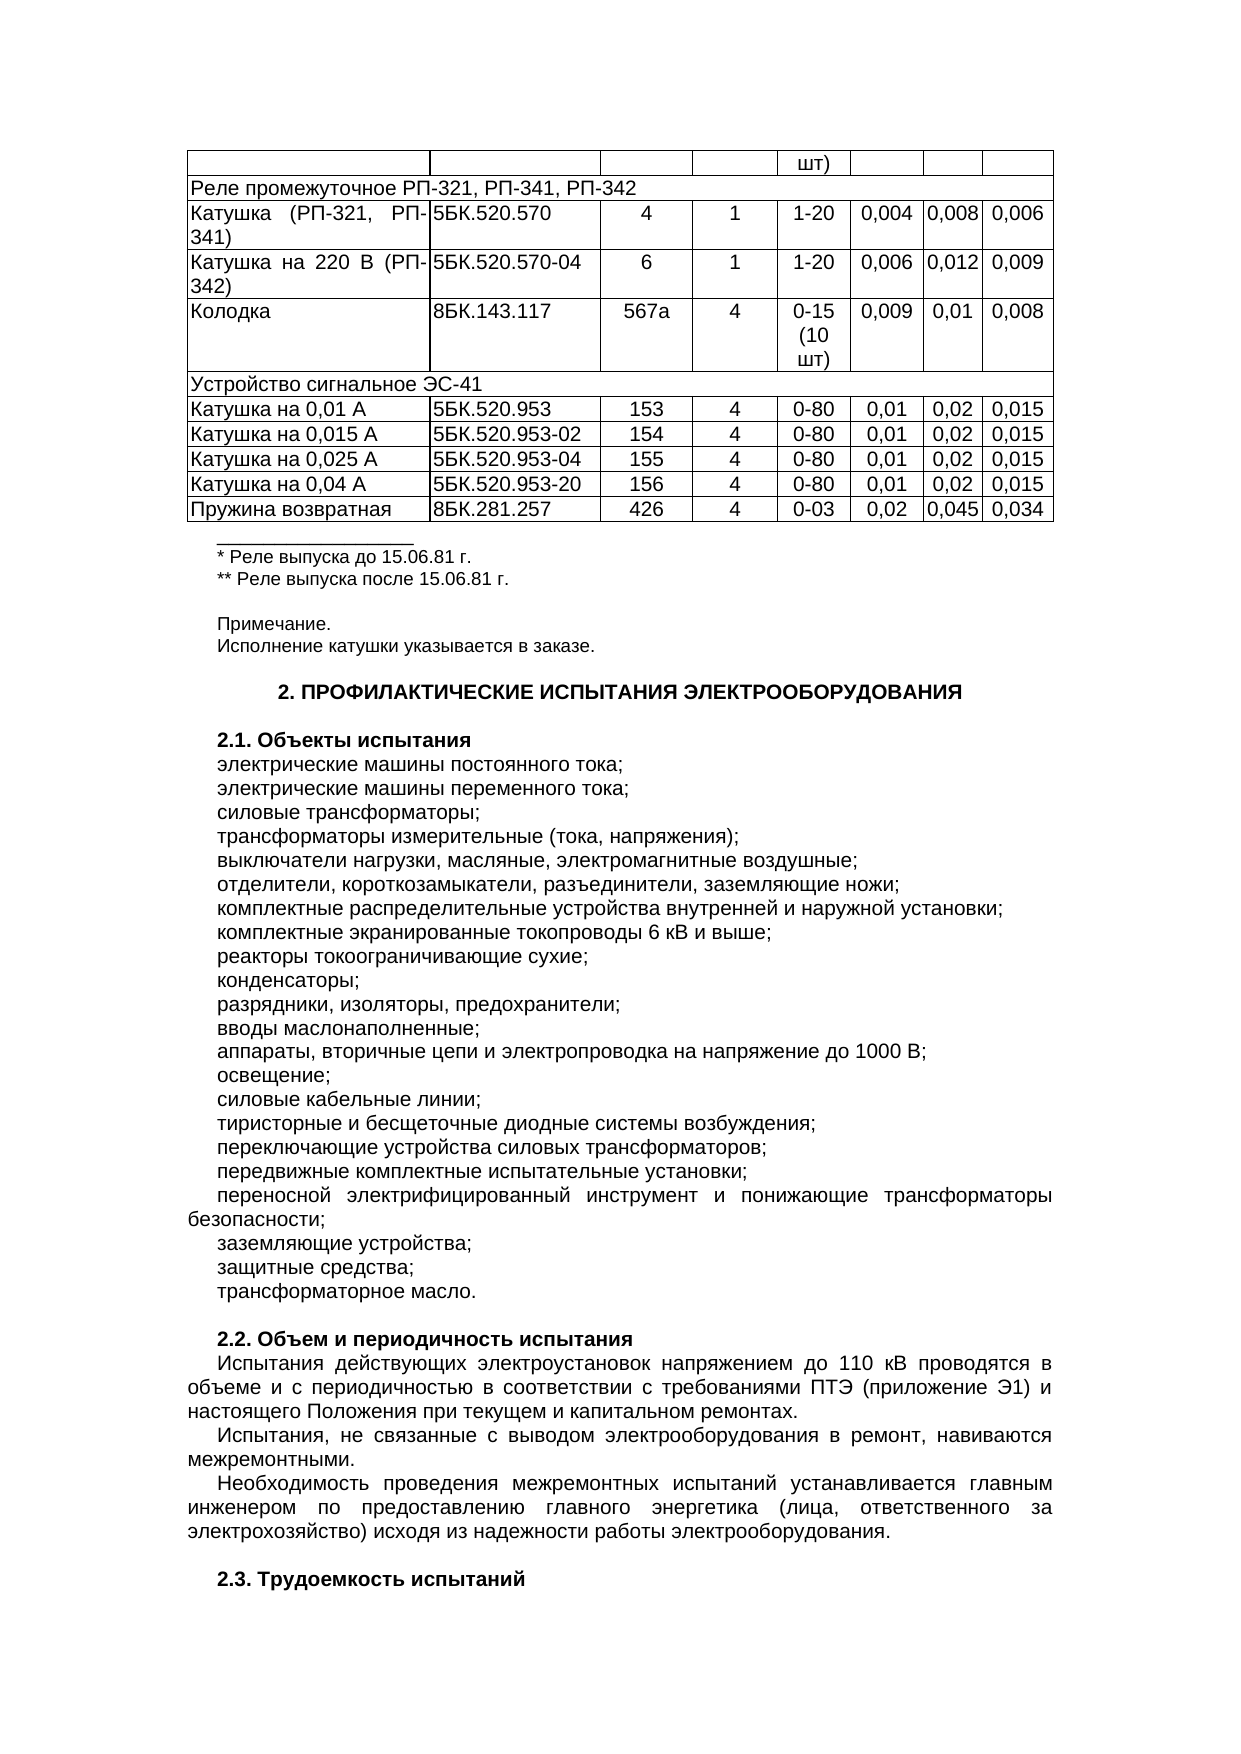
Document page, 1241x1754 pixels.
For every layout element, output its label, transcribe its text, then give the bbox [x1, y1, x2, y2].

table_cell 0,01 [851, 397, 923, 421]
table_cell 4 [601, 201, 692, 249]
table_cell Катушка на 0,04 А [188, 472, 429, 496]
table_cell 5БК.520.953-04 [431, 447, 600, 471]
table_cell 0,01 [924, 299, 982, 371]
table_cell Катушка на 0,025 А [188, 447, 429, 471]
table_cell 426 [601, 497, 692, 521]
text электрические машины переменного тока; [187, 776, 1053, 800]
text выключатели нагрузки, масляные, электромагнитные воздушные; [187, 848, 1053, 872]
text комплектные экранированные токопроводы 6 кВ и выше; [187, 919, 1053, 943]
text 2.1. Объекты испытания [187, 728, 1053, 752]
table_cell [188, 151, 429, 175]
table_cell Катушка на 0,01 А [188, 397, 429, 421]
table_cell 0,012 [924, 250, 982, 298]
table_cell 0,009 [983, 250, 1053, 298]
text освещение; [187, 1063, 1053, 1087]
table_cell [601, 151, 692, 175]
table_cell 0-03 [778, 497, 850, 521]
table_cell 5БК.520.953-20 [431, 472, 600, 496]
table_cell 0,008 [983, 299, 1053, 371]
text трансформаторы измерительные (тока, напряжения); [187, 824, 1053, 848]
text электрические машины постоянного тока; [187, 752, 1053, 776]
table_cell 4 [693, 472, 777, 496]
table_cell [983, 151, 1053, 175]
text комплектные распределительные устройства внутренней и наружной установки; [187, 896, 1053, 919]
text аппараты, вторичные цепи и электропроводка на напряжение до 1000 В; [187, 1039, 1053, 1063]
table_cell 1 [693, 201, 777, 249]
table_cell 5БК.520.570 [431, 201, 600, 249]
table_cell 0,034 [983, 497, 1053, 521]
table_cell 0-15 (10 шт) [778, 299, 850, 371]
text Испытания действующих электроустановок напряжением до 110 кВ проводятся в объеме и с периодичностью в соответствии с требованиями ПТЭ (приложение Э1) и настоящего Положения при текущем и капитальном ремонтах. [187, 1351, 1053, 1423]
text силовые кабельные линии; [187, 1087, 1053, 1111]
table_cell [924, 151, 982, 175]
table_cell 5БК.520.570-04 [431, 250, 600, 298]
text передвижные комплектные испытательные установки; [187, 1159, 1053, 1183]
table_cell 0,006 [851, 250, 923, 298]
text переносной электрифицированный инструмент и понижающие трансформаторы безопасности; [187, 1183, 1053, 1231]
table_cell 4 [693, 397, 777, 421]
table_cell Колодка [188, 299, 429, 371]
text заземляющие устройства; [187, 1231, 1053, 1255]
text 2.3. Трудоемкость испытаний [187, 1566, 1053, 1590]
table_cell 567а [601, 299, 692, 371]
table_cell 0,015 [983, 422, 1053, 446]
text вводы маслонаполненные; [187, 1015, 1053, 1039]
text ** Реле выпуска после 15.06.81 г. [187, 567, 1053, 589]
table_cell 0,01 [851, 447, 923, 471]
table_cell 0,01 [851, 422, 923, 446]
table_cell 0-80 [778, 397, 850, 421]
table_cell 0-80 [778, 422, 850, 446]
text * Реле выпуска до 15.06.81 г. [187, 546, 1053, 567]
table_cell 0,045 [924, 497, 982, 521]
text силовые трансформаторы; [187, 800, 1053, 824]
table_cell 0,02 [924, 422, 982, 446]
text отделители, короткозамыкатели, разъединители, заземляющие ножи; [187, 872, 1053, 896]
text тиристорные и бесщеточные диодные системы возбуждения; [187, 1111, 1053, 1135]
text защитные средства; [187, 1255, 1053, 1279]
table_cell 0,015 [983, 472, 1053, 496]
table_cell Реле промежуточное РП-321, РП-341, РП-342 [188, 176, 1053, 200]
text переключающие устройства силовых трансформаторов; [187, 1135, 1053, 1159]
text _________________ [187, 522, 1053, 546]
text Испытания, не связанные с выводом электрооборудования в ремонт, навиваются межремонтными. [187, 1423, 1053, 1471]
table_cell Пружина возвратная [188, 497, 429, 521]
table_cell шт) [778, 151, 850, 175]
table_cell Катушка на 0,015 А [188, 422, 429, 446]
table_cell 0,02 [924, 397, 982, 421]
table_cell 1-20 [778, 250, 850, 298]
table_cell 1 [693, 250, 777, 298]
text Необходимость проведения межремонтных испытаний устанавливается главным инженером по предоставлению главного энергетика (лица, ответственного за электрохозяйство) исходя из надежности работы электрооборудования. [187, 1471, 1053, 1542]
text трансформаторное масло. [187, 1279, 1053, 1303]
table_cell 156 [601, 472, 692, 496]
table_cell 5БК.520.953-02 [431, 422, 600, 446]
table_cell 153 [601, 397, 692, 421]
text Примечание. [187, 613, 1053, 634]
text реакторы токоограничивающие сухие; [187, 943, 1053, 967]
table_cell Катушка (РП-321, РП-341) [188, 201, 429, 249]
table_cell 0,015 [983, 397, 1053, 421]
table_cell [693, 151, 777, 175]
table_cell 0,004 [851, 201, 923, 249]
table_cell Устройство сигнальное ЭС-41 [188, 372, 1053, 396]
table_cell 8БК.281.257 [431, 497, 600, 521]
table_cell 5БК.520.953 [431, 397, 600, 421]
text 2. ПРОФИЛАКТИЧЕСКИЕ ИСПЫТАНИЯ ЭЛЕКТРООБОРУДОВАНИЯ [187, 680, 1053, 704]
table_cell [431, 151, 600, 175]
table_cell 0-80 [778, 447, 850, 471]
table_cell 8БК.143.117 [431, 299, 600, 371]
table_cell 0,008 [924, 201, 982, 249]
table_cell 0,02 [924, 447, 982, 471]
table_cell 0,02 [924, 472, 982, 496]
text 2.2. Объем и периодичность испытания [187, 1327, 1053, 1351]
text конденсаторы; [187, 967, 1053, 991]
table_cell 0,02 [851, 497, 923, 521]
table_cell 0,01 [851, 472, 923, 496]
table_cell 4 [693, 497, 777, 521]
text Исполнение катушки указывается в заказе. [187, 634, 1053, 656]
table_cell 0,015 [983, 447, 1053, 471]
table_cell 0,009 [851, 299, 923, 371]
table_cell 4 [693, 447, 777, 471]
table_cell 155 [601, 447, 692, 471]
text разрядники, изоляторы, предохранители; [187, 991, 1053, 1015]
table_cell 154 [601, 422, 692, 446]
table_cell 6 [601, 250, 692, 298]
table_cell Катушка на 220 В (РП-342) [188, 250, 429, 298]
table_cell 1-20 [778, 201, 850, 249]
table_cell 4 [693, 422, 777, 446]
table_cell 0,006 [983, 201, 1053, 249]
table_cell 4 [693, 299, 777, 371]
table_cell 0-80 [778, 472, 850, 496]
table_cell [851, 151, 923, 175]
